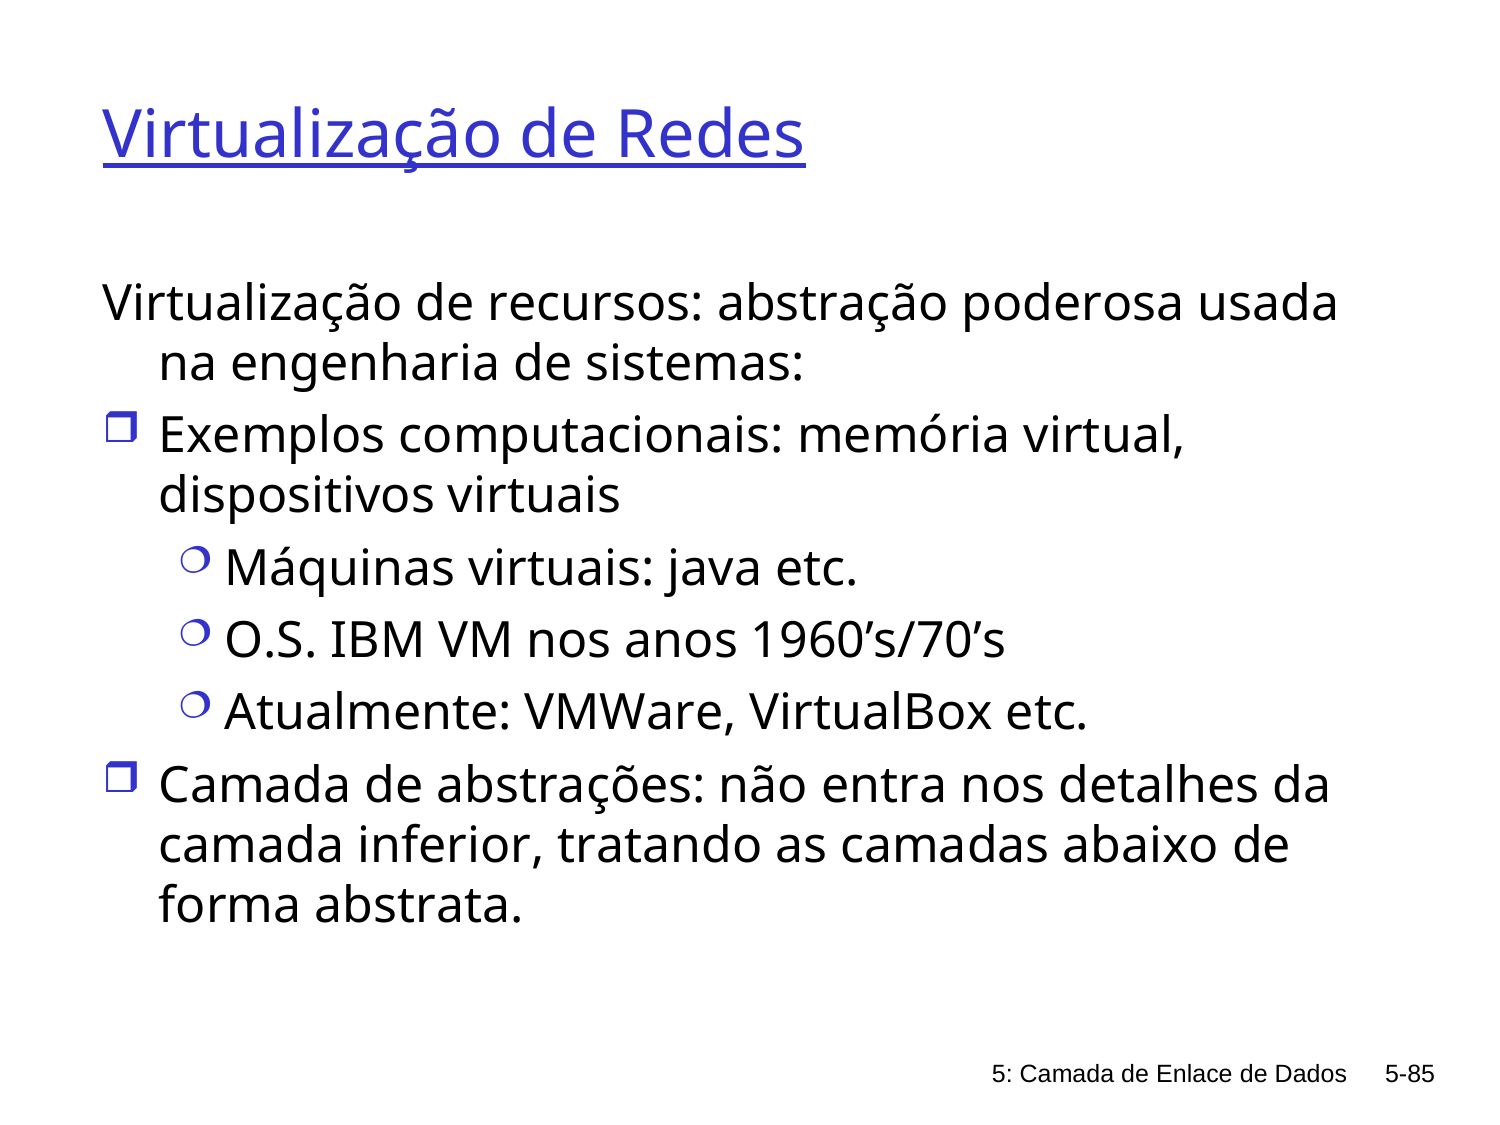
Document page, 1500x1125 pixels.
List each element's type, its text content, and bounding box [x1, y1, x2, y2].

text_box 5-<número> [1339, 1050, 1451, 1125]
text_box 5: Camada de Enlace de Dados [837, 1050, 1339, 1125]
title Virtualização de Redes [87, 37, 1363, 225]
list Virtualização de recursos: abstração poderosa usada na engenharia de sistemas: Exemplos computacionais: memória virtual, dispositivos virtuais Máquinas virtuais: java etc. O.S. IBM VM nos anos 1960’s/70’s Atualmente: VMWare, VirtualBox etc. Camada de abstrações: não entra nos detalhes da camada inferior, tratando as camadas abaixo de forma abstrata. [87, 262, 1363, 1026]
